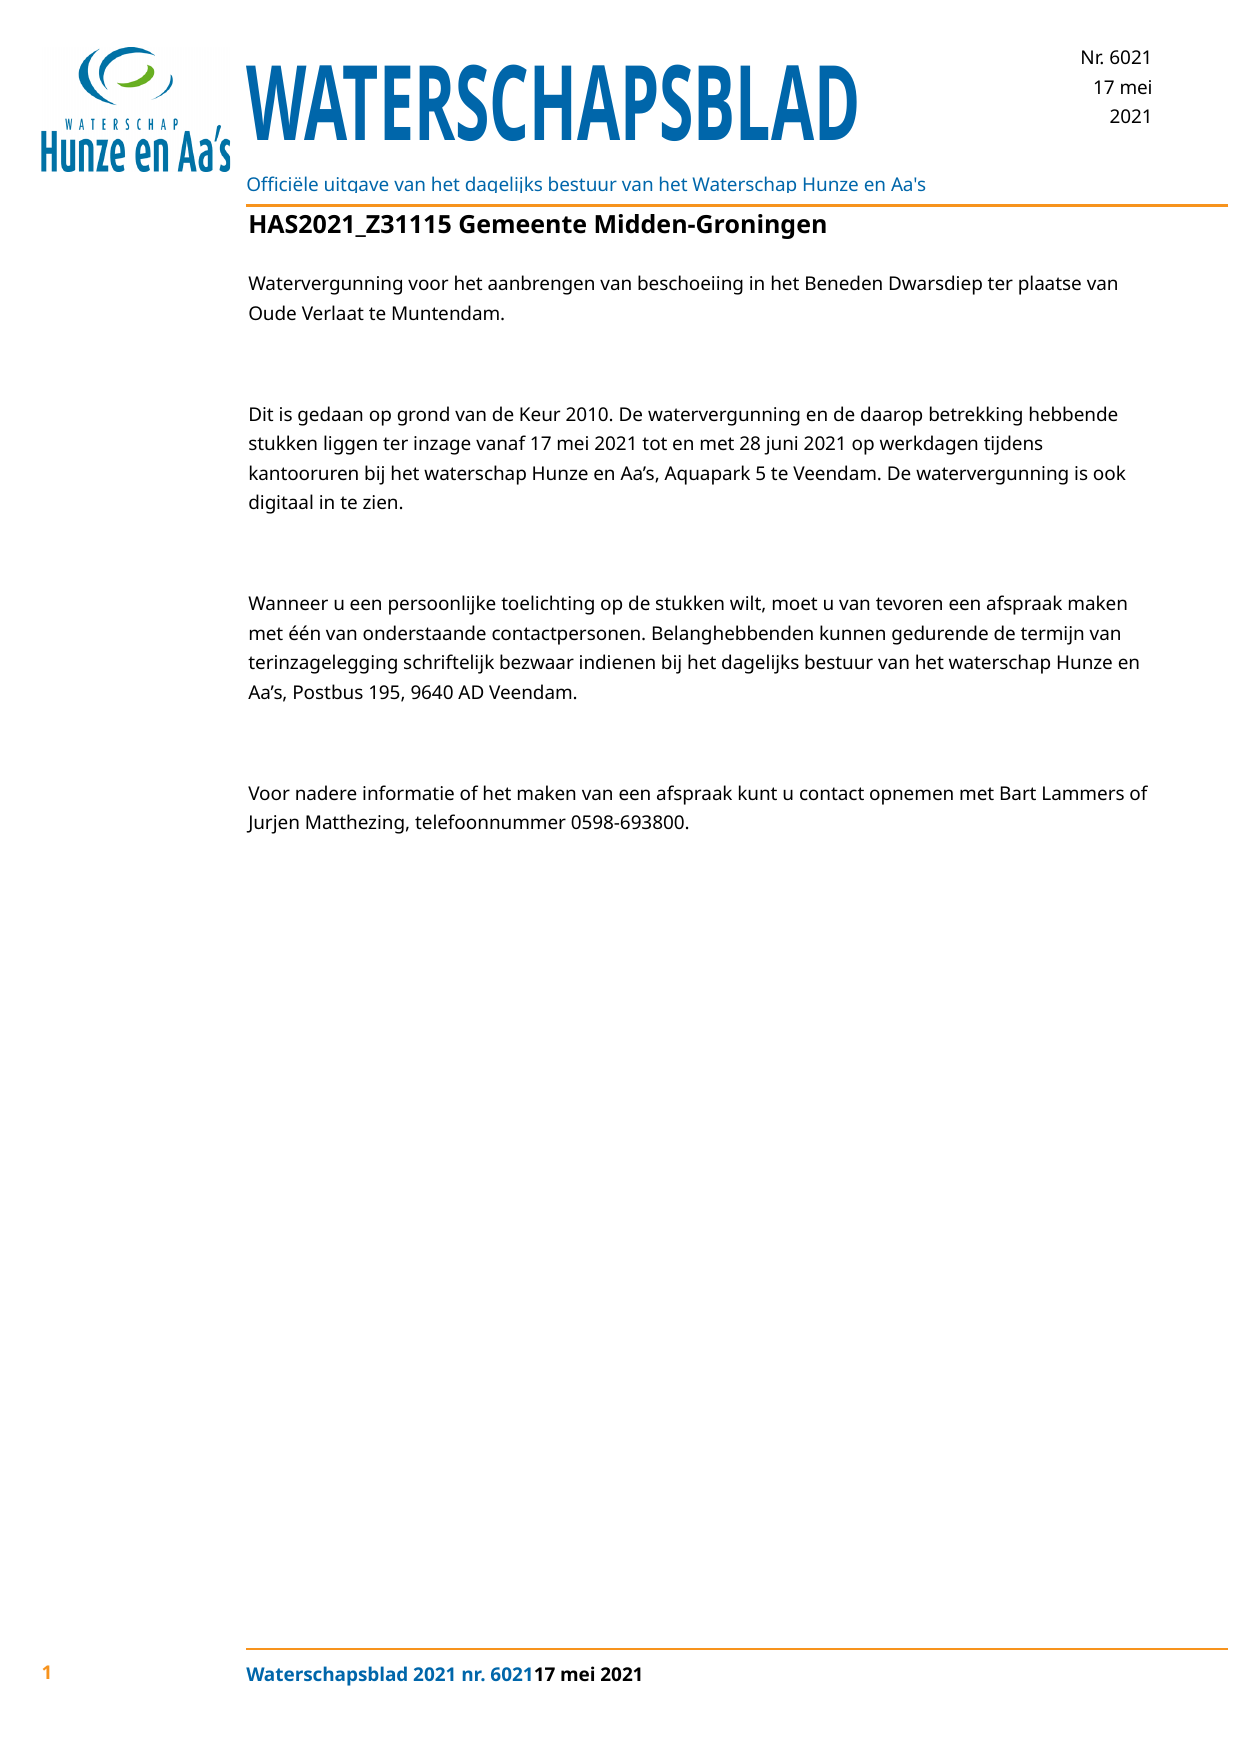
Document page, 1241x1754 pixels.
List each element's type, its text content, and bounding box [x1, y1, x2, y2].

picture [226, 145, 231, 156]
picture [47, 154, 51, 172]
picture [41, 47, 231, 172]
text Voor nadere informatie of het maken van een afspraak kunt u contact opnemen met Bart Lammers of Jurjen Matthezing, telefoonnummer 0598-693800. [248, 780, 1152, 835]
picture [183, 163, 191, 172]
text HAS2021_Z31115 Gemeente Midden-Groningen [248, 207, 1152, 241]
text Dit is gedaan op grond van de Keur 2010. De watervergunning en de daarop betrekking hebbende stukken liggen ter inzage vanaf 17 mei 2021 tot en met 28 juni 2021 op werkdagen tijdens kantooruren bij het waterschap Hunze en Aa’s, Aquapark 5 te Veendam. De watervergunning is ook digitaal in te zien. [248, 401, 1152, 515]
text Watervergunning voor het aanbrengen van beschoeiing in het Beneden Dwarsdiep ter plaatse van Oude Verlaat te Muntendam. [248, 270, 1152, 326]
text Wanneer u een persoonlijke toelichting op de stukken wilt, moet u van tevoren een afspraak maken met één van onderstaande contactpersonen. Belanghebbenden kunnen gedurende de termijn van terinzagelegging schriftelijk bezwaar indienen bij het dagelijks bestuur van het waterschap Hunze en Aa’s, Postbus 195, 9640 AD Veendam. [248, 590, 1152, 705]
